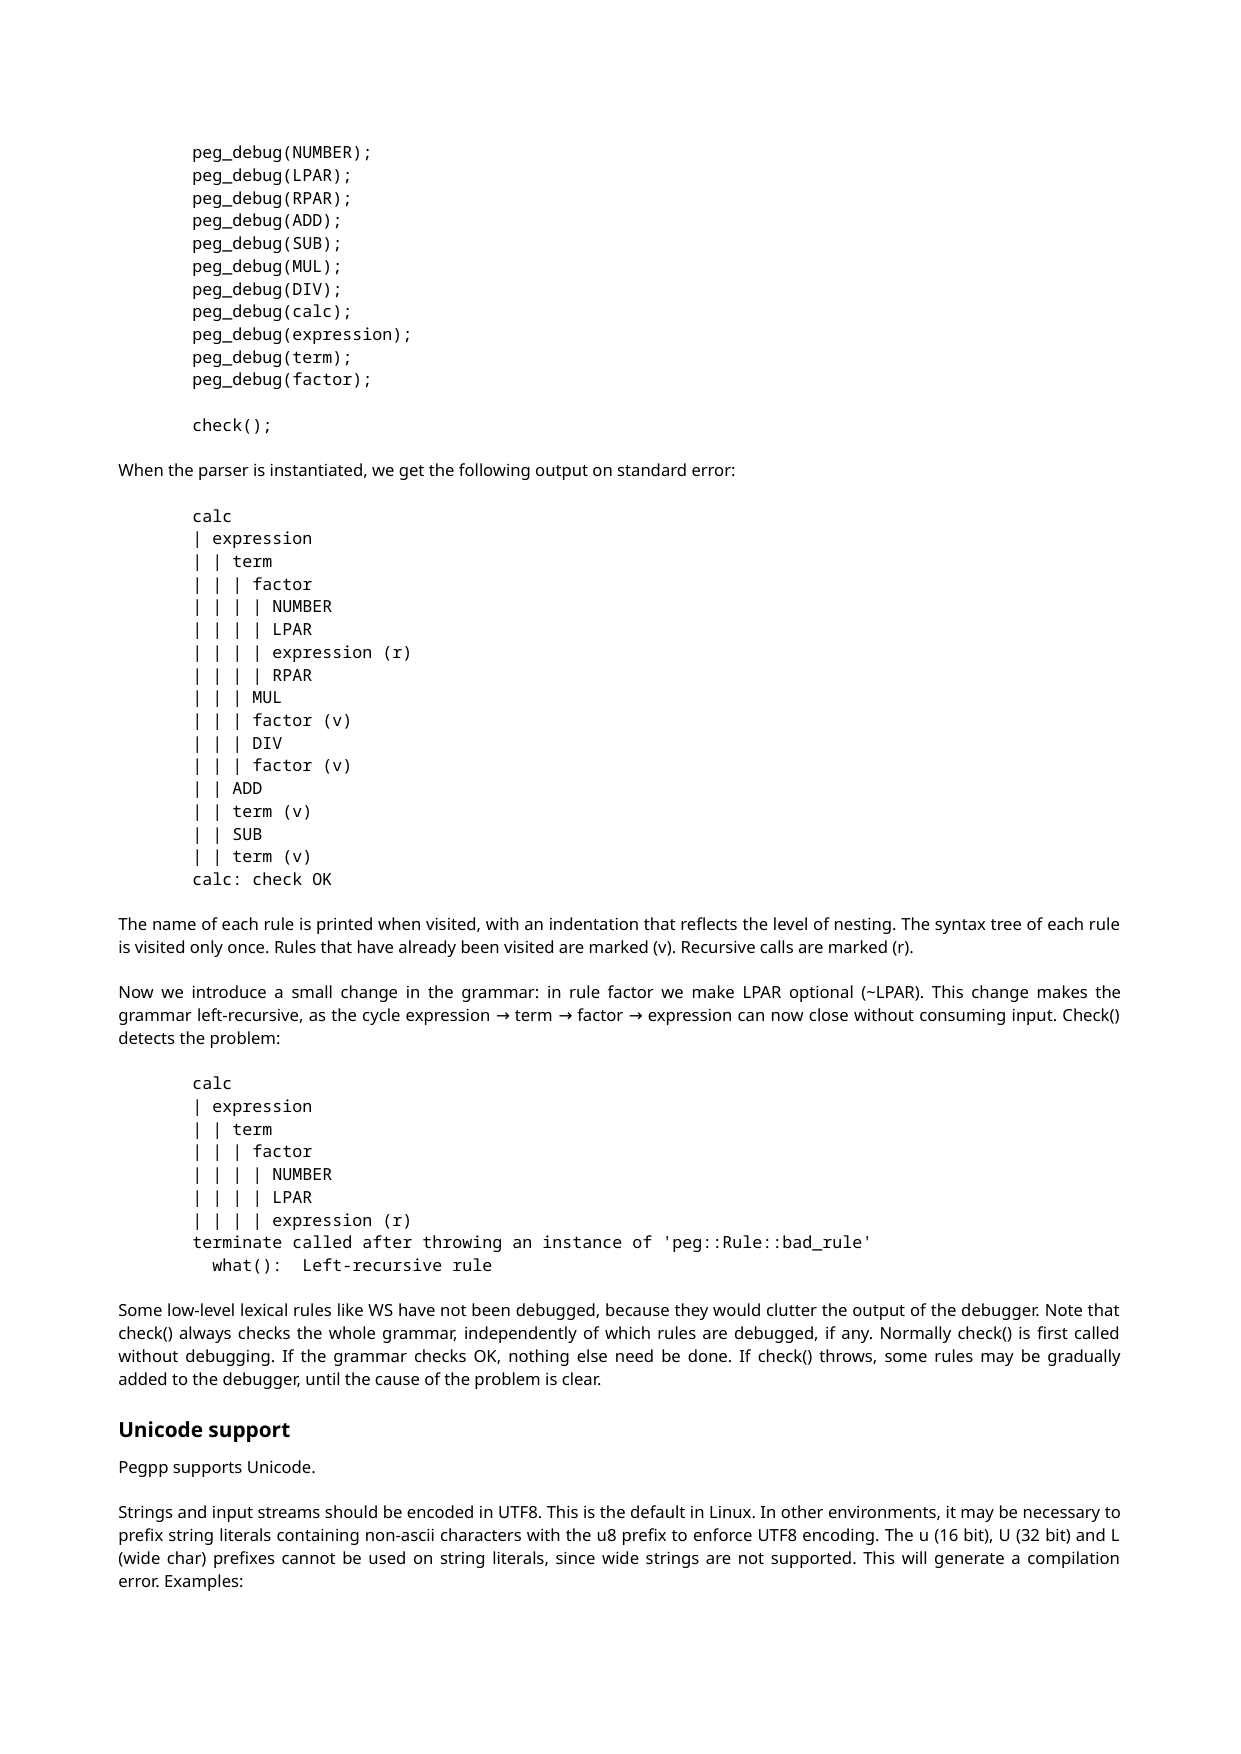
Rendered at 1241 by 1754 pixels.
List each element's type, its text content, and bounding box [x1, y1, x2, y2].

text peg_debug(RPAR); [118, 186, 1122, 209]
text | | SUB [192, 822, 1122, 845]
text | | | | expression (r) [192, 640, 1122, 663]
subtitle Unicode support [118, 1415, 1122, 1443]
text Strings and input streams should be encoded in UTF8. This is the default in Linux. In other environments, it may be necessary to prefix string literals containing non-ascii characters with the u8 prefix to enforce UTF8 encoding. The u (16 bit), U (32 bit) and L (wide char) prefixes cannot be used on string literals, since wide strings are not supported. This will generate a compilation error. Examples: [118, 1501, 1122, 1592]
text what(): Left-recursive rule [192, 1253, 1122, 1276]
text | expression [192, 1094, 1122, 1117]
text | | | | expression (r) [192, 1208, 1122, 1231]
text peg_debug(NUMBER); [118, 141, 1122, 163]
text | | | | LPAR [192, 618, 1122, 640]
text | | term [192, 1117, 1122, 1140]
text Now we introduce a small change in the grammar: in rule factor we make LPAR optional (~LPAR). This change makes the grammar left-recursive, as the cycle expression → term → factor → expression can now close without consuming input. Check() detects the problem: [118, 981, 1122, 1049]
text | | | MUL [192, 686, 1122, 708]
text check(); [118, 413, 1122, 436]
text | | | | RPAR [192, 663, 1122, 686]
text | | term (v) [192, 799, 1122, 822]
text peg_debug(factor); [118, 368, 1122, 391]
text | | | DIV [192, 731, 1122, 754]
text terminate called after throwing an instance of 'peg::Rule::bad_rule' [192, 1231, 1122, 1253]
text The name of each rule is printed when visited, with an indentation that reflects the level of nesting. The syntax tree of each rule is visited only once. Rules that have already been visited are marked (v). Recursive calls are marked (r). [118, 913, 1122, 958]
text peg_debug(DIV); [118, 277, 1122, 300]
text peg_debug(LPAR); [118, 163, 1122, 186]
text peg_debug(ADD); [118, 209, 1122, 232]
text | | | factor [192, 1140, 1122, 1163]
text | | | | NUMBER [192, 595, 1122, 618]
text | | term (v) [192, 845, 1122, 867]
text peg_debug(calc); [118, 300, 1122, 322]
text peg_debug(expression); [118, 322, 1122, 345]
text calc: check OK [192, 867, 1122, 890]
text Pegpp supports Unicode. [118, 1456, 1122, 1478]
text | | ADD [192, 777, 1122, 799]
text peg_debug(SUB); [118, 232, 1122, 254]
text | | term [192, 549, 1122, 572]
text calc [192, 1072, 1122, 1094]
text Some low-level lexical rules like WS have not been debugged, because they would clutter the output of the debugger. Note that check() always checks the whole grammar, independently of which rules are debugged, if any. Normally check() is first called without debugging. If the grammar checks OK, nothing else need be done. If check() throws, some rules may be gradually added to the debugger, until the cause of the problem is clear. [118, 1299, 1122, 1390]
text When the parser is instantiated, we get the following output on standard error: [118, 459, 1122, 481]
text | | | factor (v) [192, 754, 1122, 777]
text | expression [192, 527, 1122, 549]
text calc [192, 504, 1122, 527]
text | | | factor [192, 572, 1122, 595]
text peg_debug(term); [118, 345, 1122, 368]
text peg_debug(MUL); [118, 254, 1122, 277]
text | | | factor (v) [192, 708, 1122, 731]
text | | | | LPAR [192, 1185, 1122, 1208]
text | | | | NUMBER [192, 1163, 1122, 1185]
